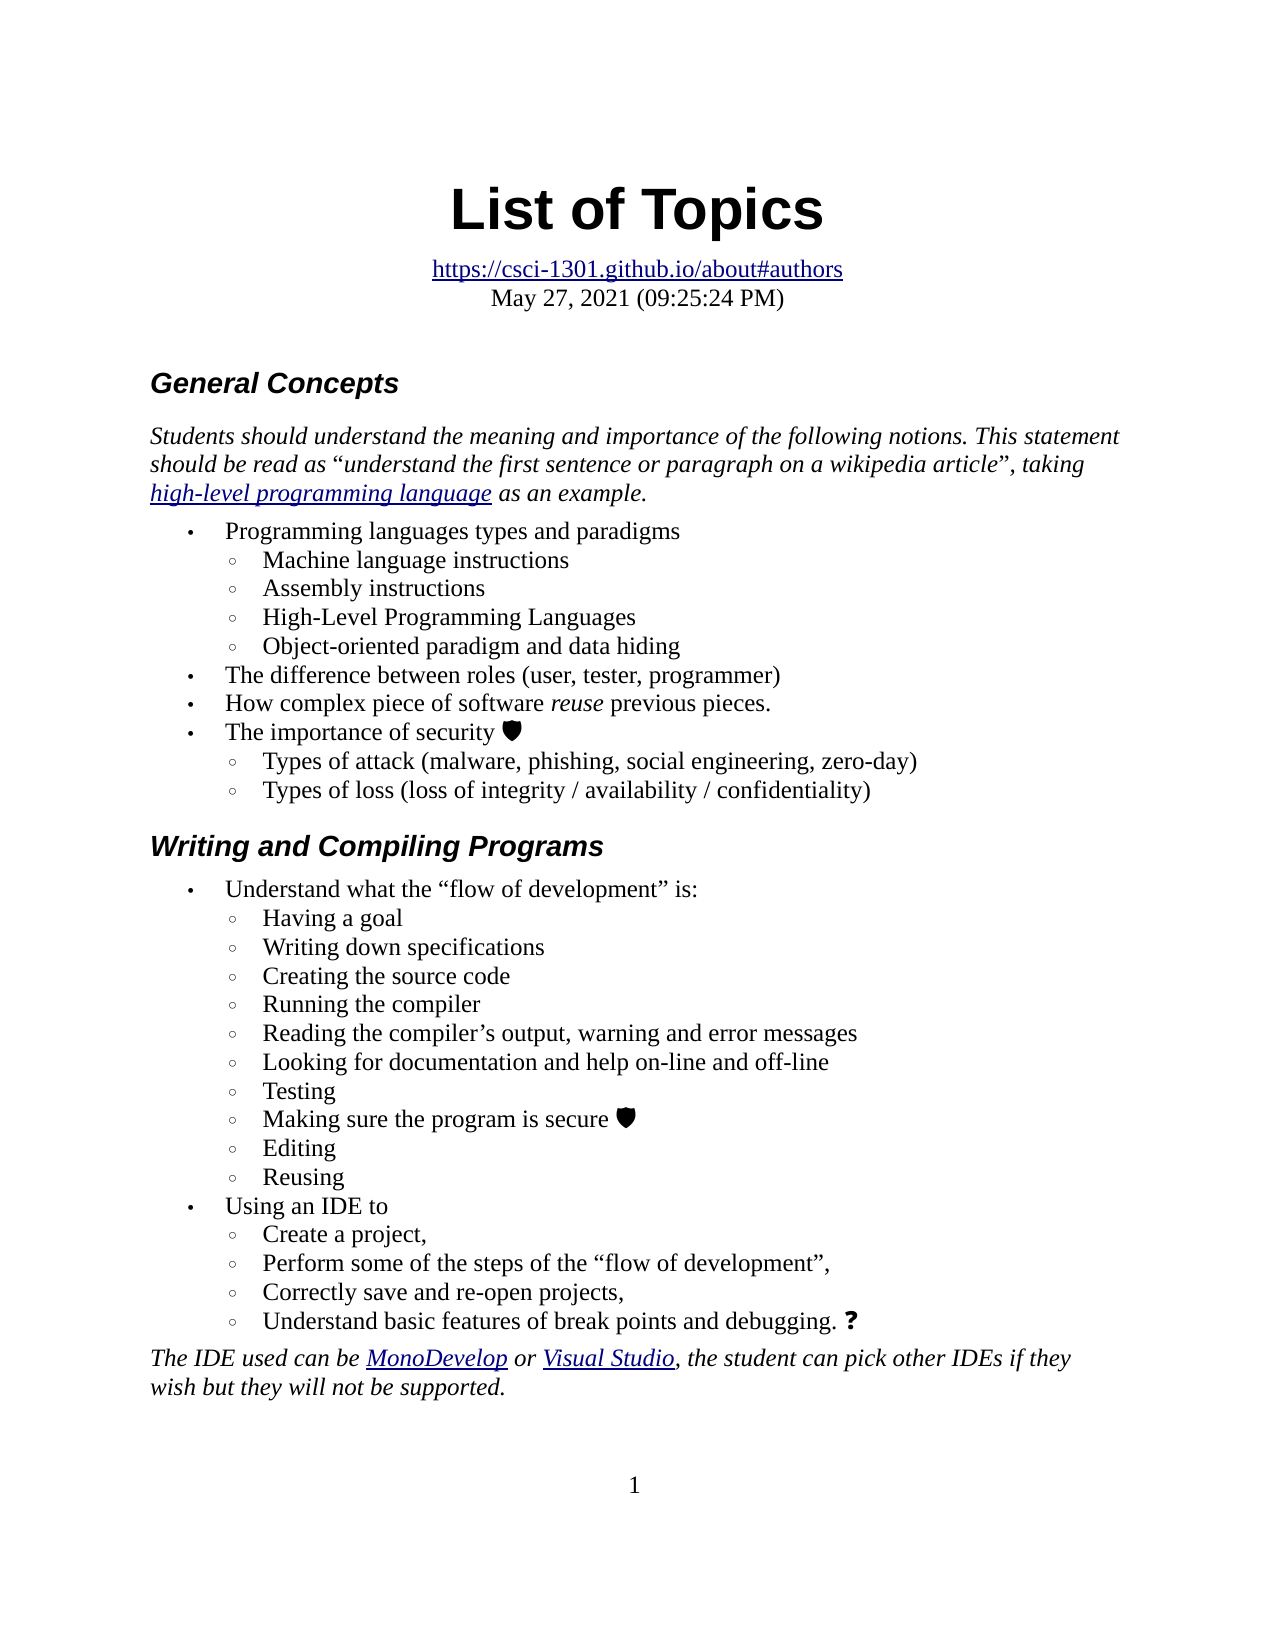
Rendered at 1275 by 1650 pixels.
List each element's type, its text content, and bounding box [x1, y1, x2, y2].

subtitle Writing and Compiling Programs [150, 828, 1125, 862]
list Creating the source code [225, 961, 1125, 989]
list Writing down specifications [225, 932, 1125, 961]
list Assembly instructions [225, 573, 1125, 602]
list Editing [225, 1133, 1125, 1162]
list Understand basic features of break points and debugging. ❓ [225, 1306, 1125, 1334]
list Using an IDE to [187, 1191, 1125, 1219]
list Programming languages types and paradigms [187, 516, 1125, 545]
list Correctly save and re-open projects, [225, 1277, 1125, 1306]
list Testing [225, 1076, 1125, 1104]
list The difference between roles (user, tester, programmer) [187, 660, 1125, 688]
list Reusing [225, 1162, 1125, 1191]
list Making sure the program is secure 🛡️ [225, 1104, 1125, 1133]
list Understand what the “flow of development” is: [187, 874, 1125, 903]
list Machine language instructions [225, 545, 1125, 573]
list High-Level Programming Languages [225, 602, 1125, 631]
text May 27, 2021 (09:25:24 PM) [150, 283, 1125, 312]
list Looking for documentation and help on-line and off-line [225, 1047, 1125, 1076]
text Students should understand the meaning and importance of the following notions. This statement should be read as “understand the first sentence or paragraph on a wikipedia article”, taking high-level programming language as an example. [150, 421, 1125, 507]
list Running the compiler [225, 989, 1125, 1018]
list How complex piece of software reuse previous pieces. [187, 688, 1125, 717]
list Having a goal [225, 903, 1125, 932]
list Reading the compiler’s output, warning and error messages [225, 1018, 1125, 1047]
list Create a project, [225, 1219, 1125, 1248]
subtitle General Concepts [150, 366, 1125, 399]
text https://csci-1301.github.io/about#authors [150, 254, 1125, 283]
list Types of loss (loss of integrity / availability / confidentiality) [225, 775, 1125, 803]
list Perform some of the steps of the “flow of development”, [225, 1248, 1125, 1277]
title List of Topics [150, 175, 1125, 242]
text The IDE used can be MonoDevelop or Visual Studio, the student can pick other IDEs if they wish but they will not be supported. [150, 1343, 1125, 1401]
list The importance of security 🛡️ [187, 717, 1125, 746]
list Object-oriented paradigm and data hiding [225, 631, 1125, 660]
list Types of attack (malware, phishing, social engineering, zero-day) [225, 746, 1125, 775]
